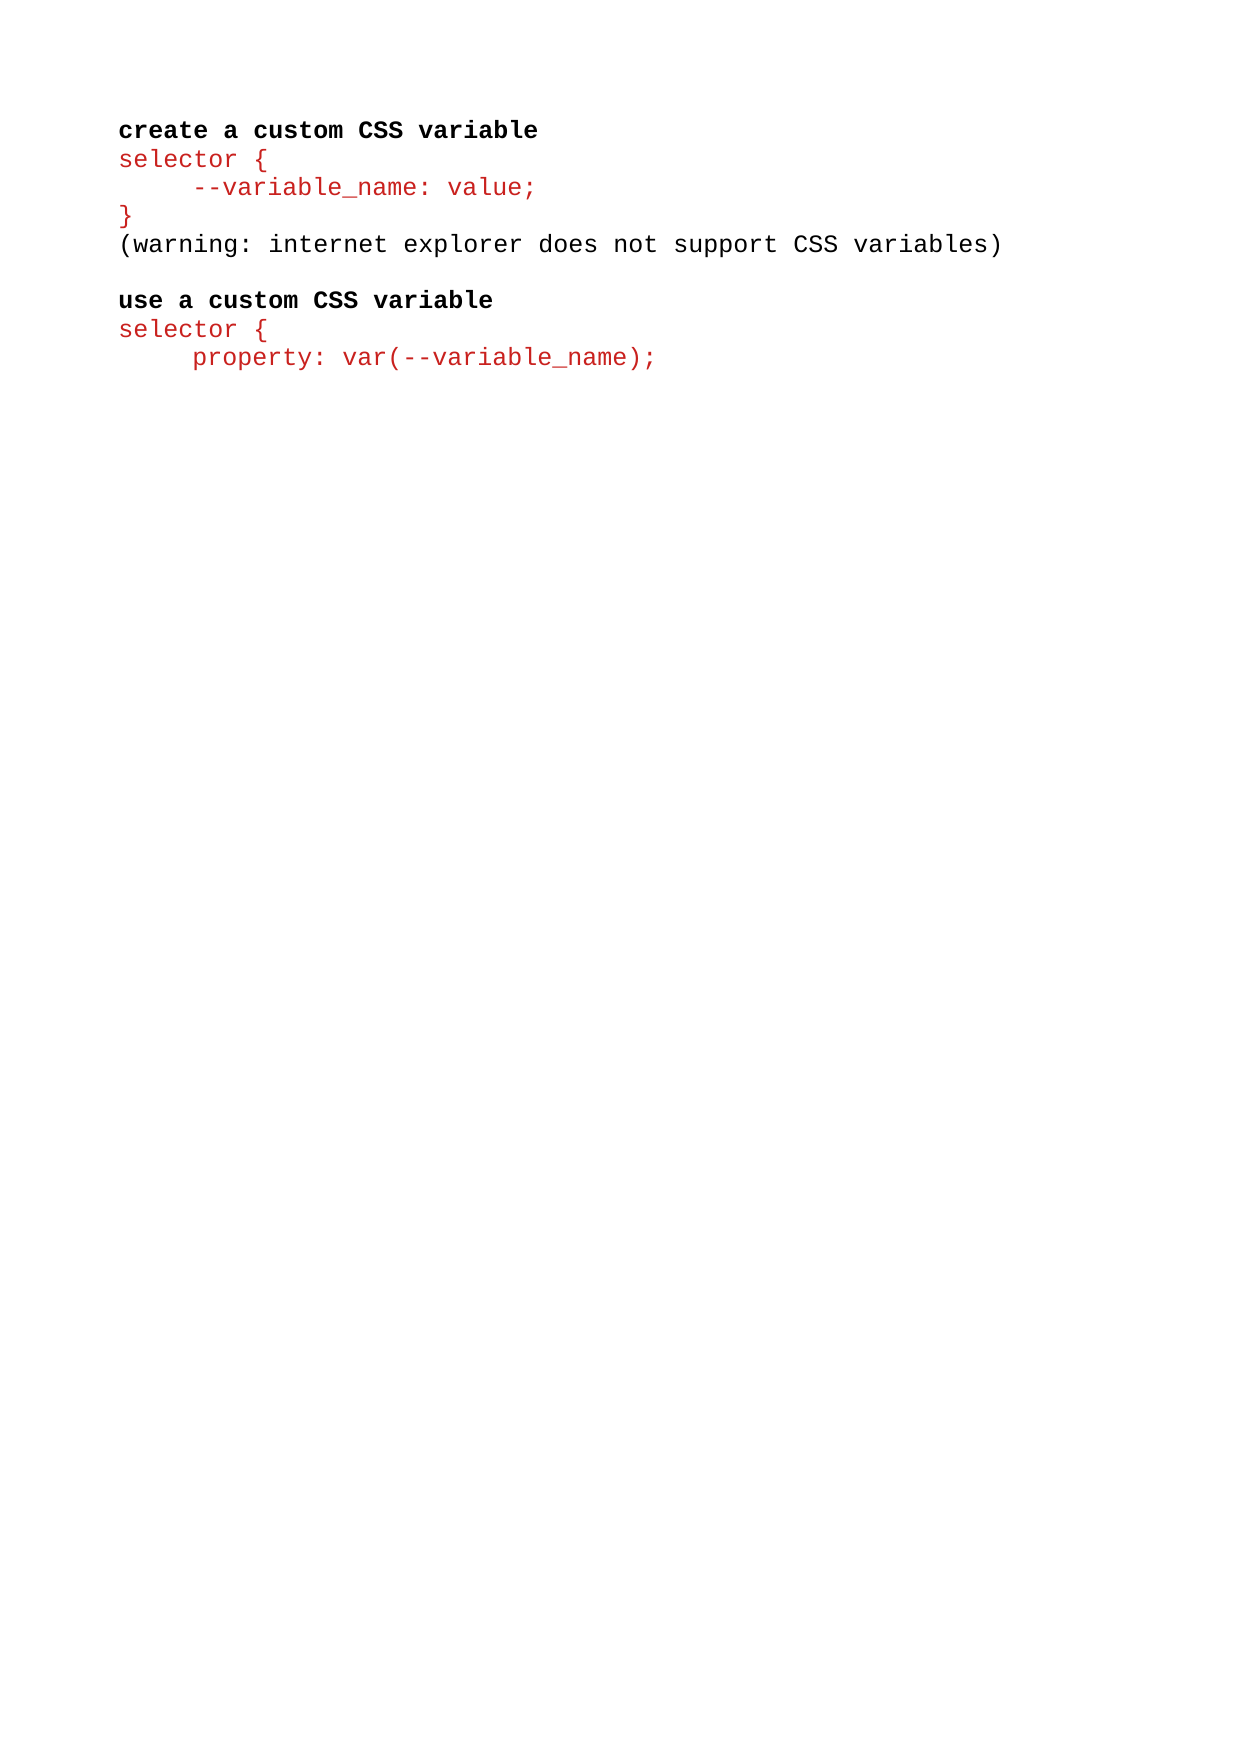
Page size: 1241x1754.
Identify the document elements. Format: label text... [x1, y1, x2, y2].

text property: var(--variable_name); [118, 345, 1122, 373]
text (warning: internet explorer does not support CSS variables) [118, 231, 1122, 260]
text selector { [118, 146, 1122, 175]
text --variable_name: value; [118, 175, 1122, 203]
text use a custom CSS variable [118, 288, 1122, 316]
text } [118, 203, 1122, 231]
text selector { [118, 316, 1122, 345]
text create a custom CSS variable [118, 118, 1122, 146]
